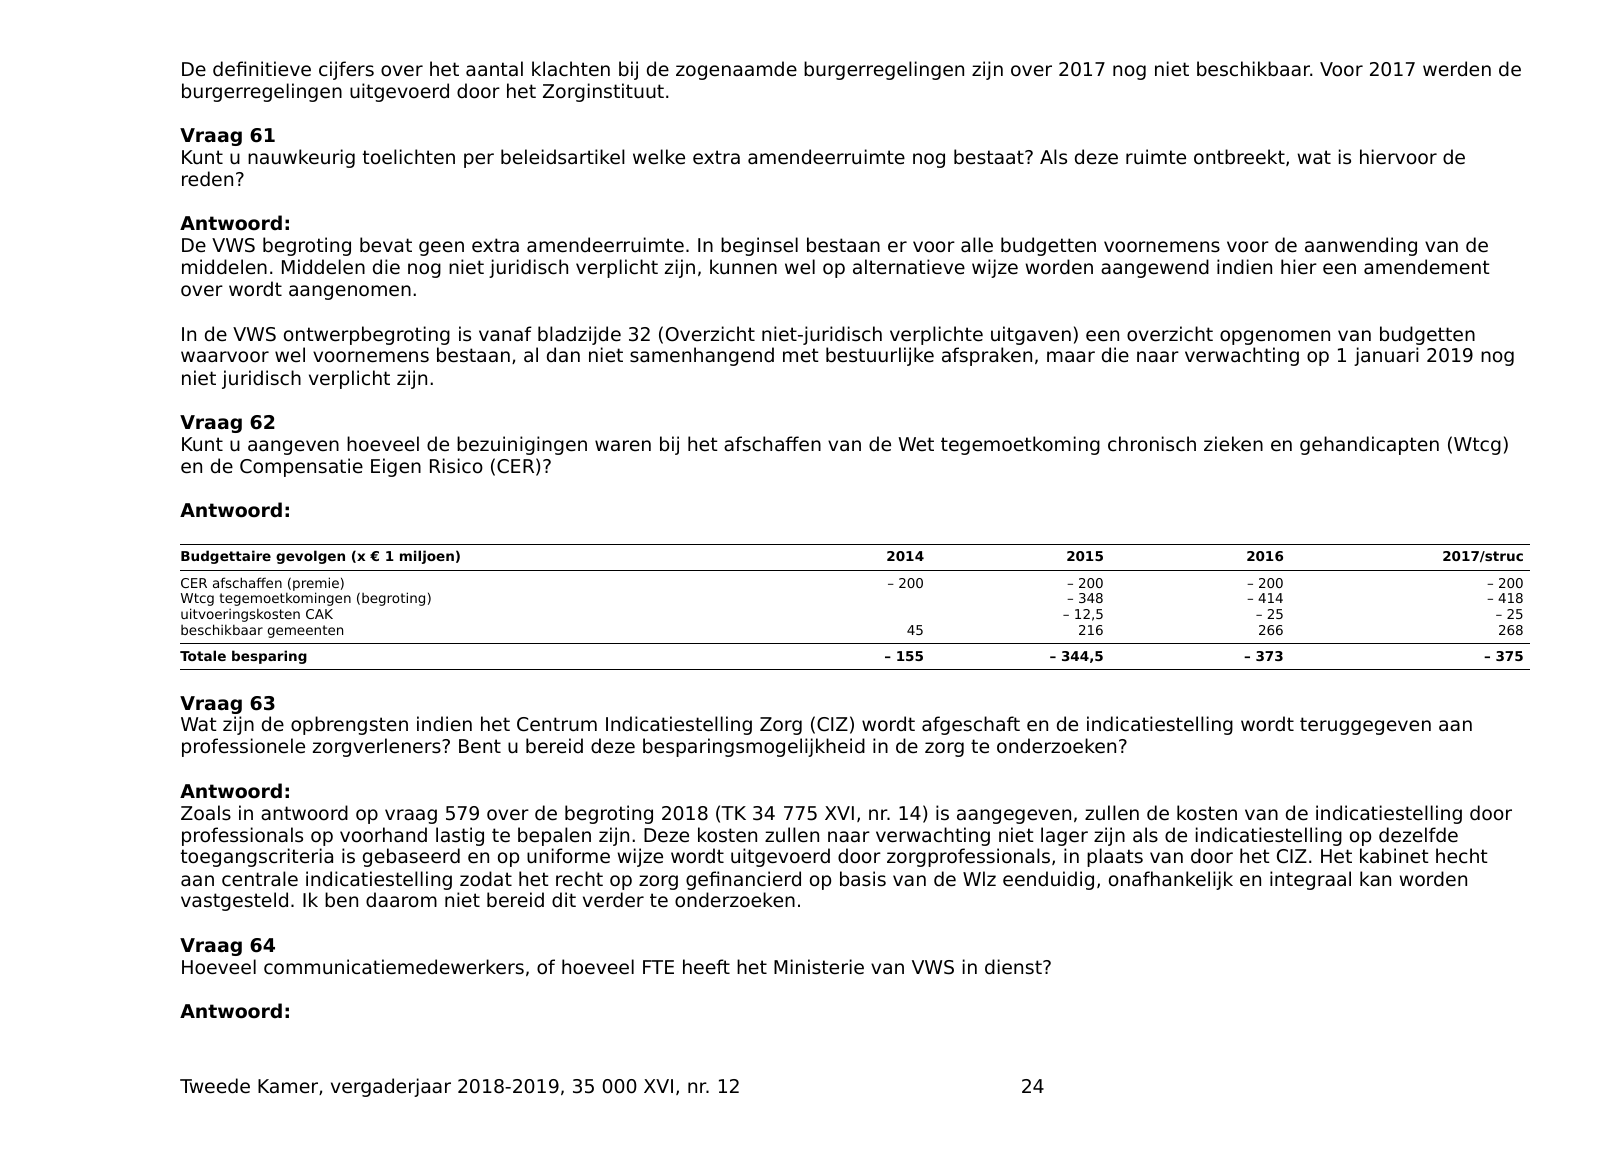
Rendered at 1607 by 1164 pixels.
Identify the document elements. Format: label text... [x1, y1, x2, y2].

table_cell – 25 [1290, 607, 1529, 623]
table_cell CER afschaffen (premie) [180, 571, 750, 591]
table_cell uitvoeringskosten CAK [180, 607, 750, 623]
table_cell – 200 [1290, 571, 1529, 591]
table_cell – 373 [1110, 644, 1289, 669]
table_cell [750, 591, 930, 607]
table_header Budgettaire gevolgen (x € 1 miljoen) [180, 545, 750, 570]
table_header 2014 [750, 545, 930, 570]
table_header 2017/struc [1290, 545, 1529, 570]
text Antwoord: [180, 781, 1529, 802]
table_cell – 12,5 [930, 607, 1109, 623]
text De VWS begroting bevat geen extra amendeerruimte. In beginsel bestaan er voor alle budgetten voornemens voor de aanwending van de middelen. Middelen die nog niet juridisch verplicht zijn, kunnen wel op alternatieve wijze worden aangewend indien hier een amendement over wordt aangenomen. [180, 235, 1529, 301]
table_cell – 200 [750, 571, 930, 591]
text Hoeveel communicatiemedewerkers, of hoeveel FTE heeft het Ministerie van VWS in dienst? [180, 957, 1529, 978]
table_cell Wtcg tegemoetkomingen (begroting) [180, 591, 750, 607]
table_cell – 418 [1290, 591, 1529, 607]
table_cell Totale besparing [180, 644, 750, 669]
text In de VWS ontwerpbegroting is vanaf bladzijde 32 (Overzicht niet-juridisch verplichte uitgaven) een overzicht opgenomen van budgetten waarvoor wel voornemens bestaan, al dan niet samenhangend met bestuurlijke afspraken, maar die naar verwachting op 1 januari 2019 nog niet juridisch verplicht zijn. [180, 323, 1529, 389]
table_cell 266 [1110, 623, 1289, 643]
text Antwoord: [180, 1001, 1529, 1023]
text Kunt u nauwkeurig toelichten per beleidsartikel welke extra amendeerruimte nog bestaat? Als deze ruimte ontbreekt, wat is hiervoor de reden? [180, 147, 1529, 191]
text Vraag 64 [180, 934, 1529, 957]
table_cell – 200 [930, 571, 1109, 591]
table_header 2015 [930, 545, 1109, 570]
table_cell beschikbaar gemeenten [180, 623, 750, 643]
text Vraag 63 [180, 692, 1529, 714]
table_cell – 155 [750, 644, 930, 669]
table_cell 45 [750, 623, 930, 643]
table_cell 268 [1290, 623, 1529, 643]
text Antwoord: [180, 213, 1529, 235]
table_cell – 200 [1110, 571, 1289, 591]
table_cell – 25 [1110, 607, 1289, 623]
table_cell – 348 [930, 591, 1109, 607]
table_header 2016 [1110, 545, 1289, 570]
table_cell – 414 [1110, 591, 1289, 607]
table_cell – 375 [1290, 644, 1529, 669]
text Antwoord: [180, 500, 1529, 522]
text Kunt u aangeven hoeveel de bezuinigingen waren bij het afschaffen van de Wet tegemoetkoming chronisch zieken en gehandicapten (Wtcg) en de Compensatie Eigen Risico (CER)? [180, 433, 1529, 477]
text Vraag 61 [180, 125, 1529, 147]
text De definitieve cijfers over het aantal klachten bij de zogenaamde burgerregelingen zijn over 2017 nog niet beschikbaar. Voor 2017 werden de burgerregelingen uitgevoerd door het Zorginstituut. [180, 59, 1529, 103]
text Vraag 62 [180, 412, 1529, 433]
text Zoals in antwoord op vraag 579 over de begroting 2018 (TK 34 775 XVI, nr. 14) is aangegeven, zullen de kosten van de indicatiestelling door professionals op voorhand lastig te bepalen zijn. Deze kosten zullen naar verwachting niet lager zijn als de indicatiestelling op dezelfde toegangscriteria is gebaseerd en op uniforme wijze wordt uitgevoerd door zorgprofessionals, in plaats van door het CIZ. Het kabinet hecht aan centrale indicatiestelling zodat het recht op zorg gefinancierd op basis van de Wlz eenduidig, onafhankelijk en integraal kan worden vastgesteld. Ik ben daarom niet bereid dit verder te onderzoeken. [180, 802, 1529, 912]
table_cell [750, 607, 930, 623]
table_cell – 344,5 [930, 644, 1109, 669]
table_cell 216 [930, 623, 1109, 643]
text Wat zijn de opbrengsten indien het Centrum Indicatiestelling Zorg (CIZ) wordt afgeschaft en de indicatiestelling wordt teruggegeven aan professionele zorgverleners? Bent u bereid deze besparingsmogelijkheid in de zorg te onderzoeken? [180, 714, 1529, 758]
